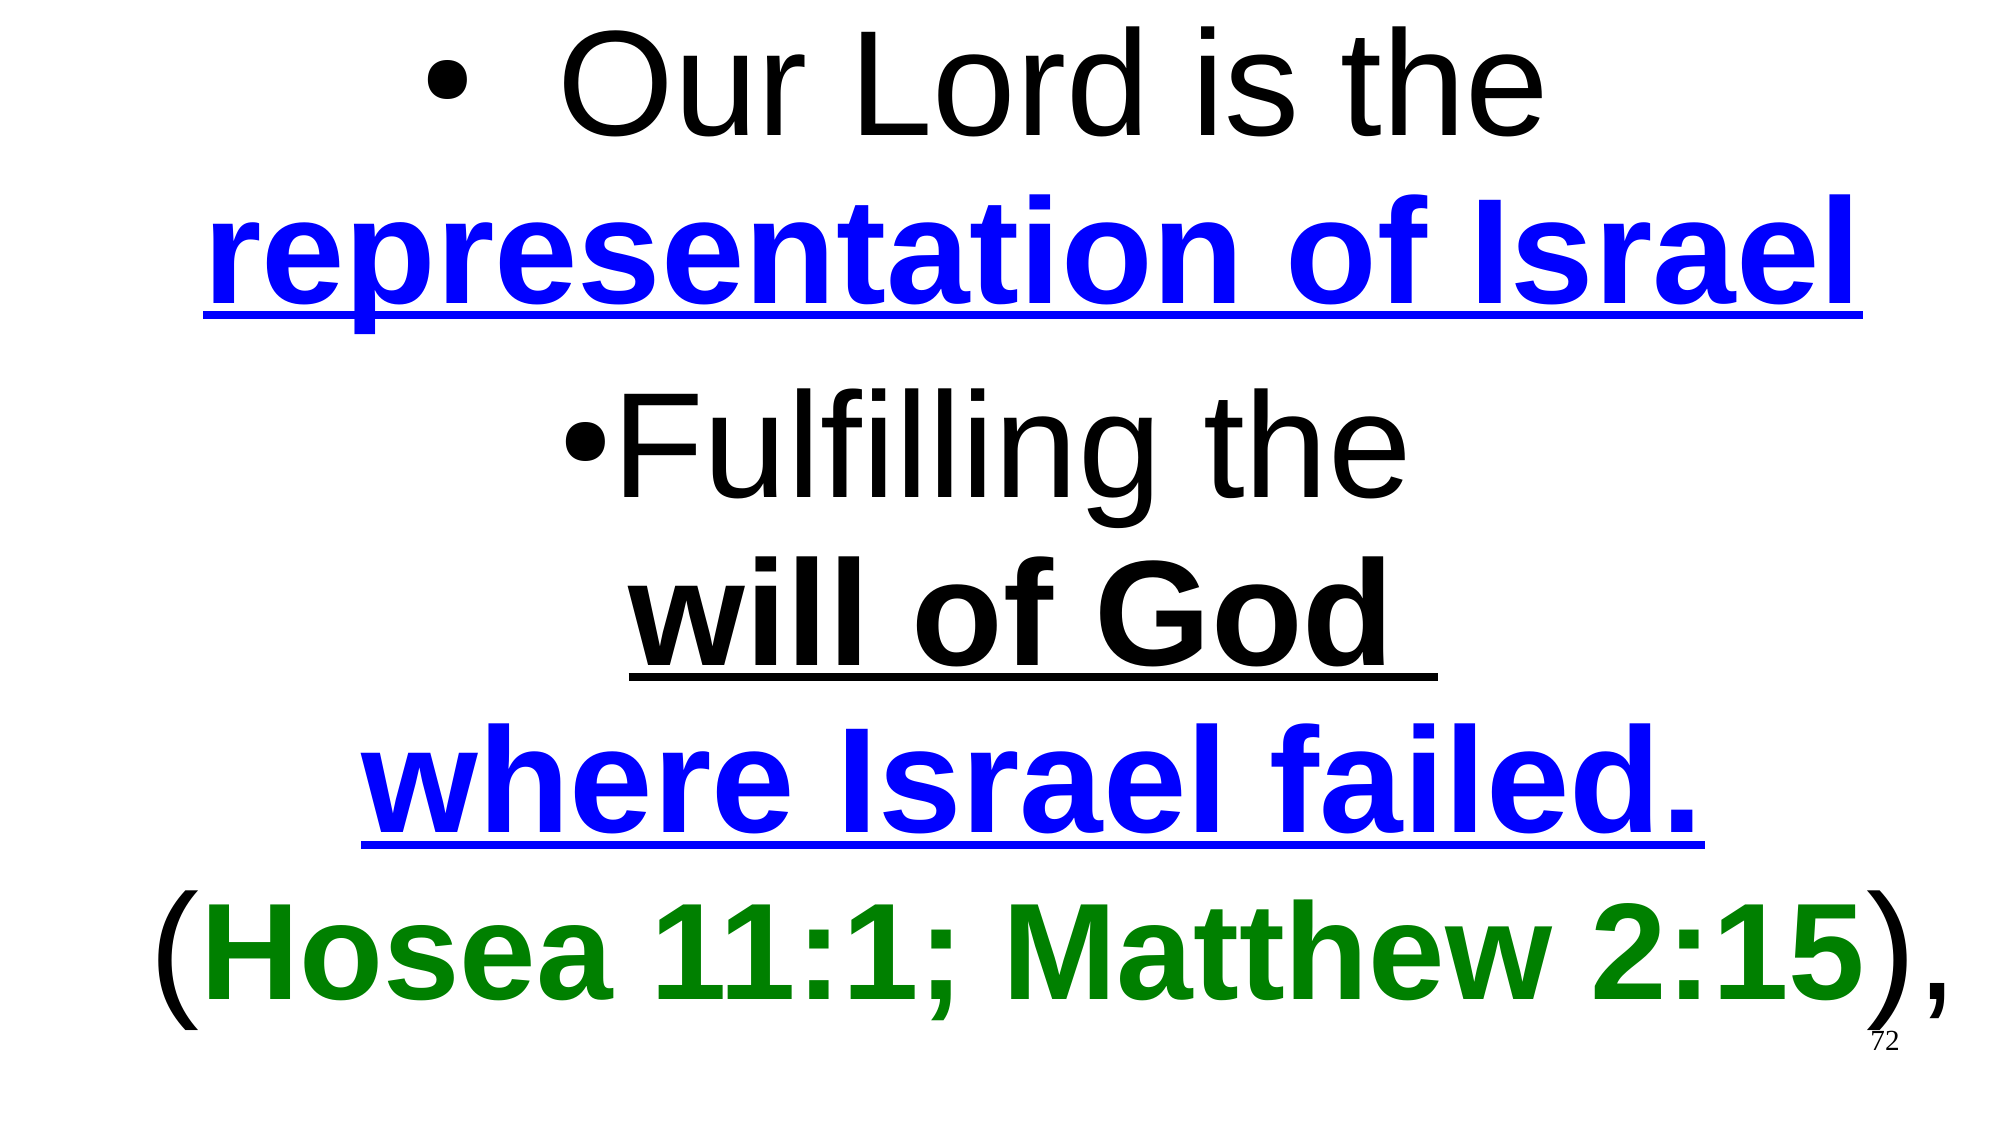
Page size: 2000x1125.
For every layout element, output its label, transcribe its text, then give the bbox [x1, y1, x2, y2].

list Our Lord is the representation of Israel Fulfilling the will of God where Israel failed. (Hosea 11:1; Matthew 2:15), [0, 0, 1996, 1123]
